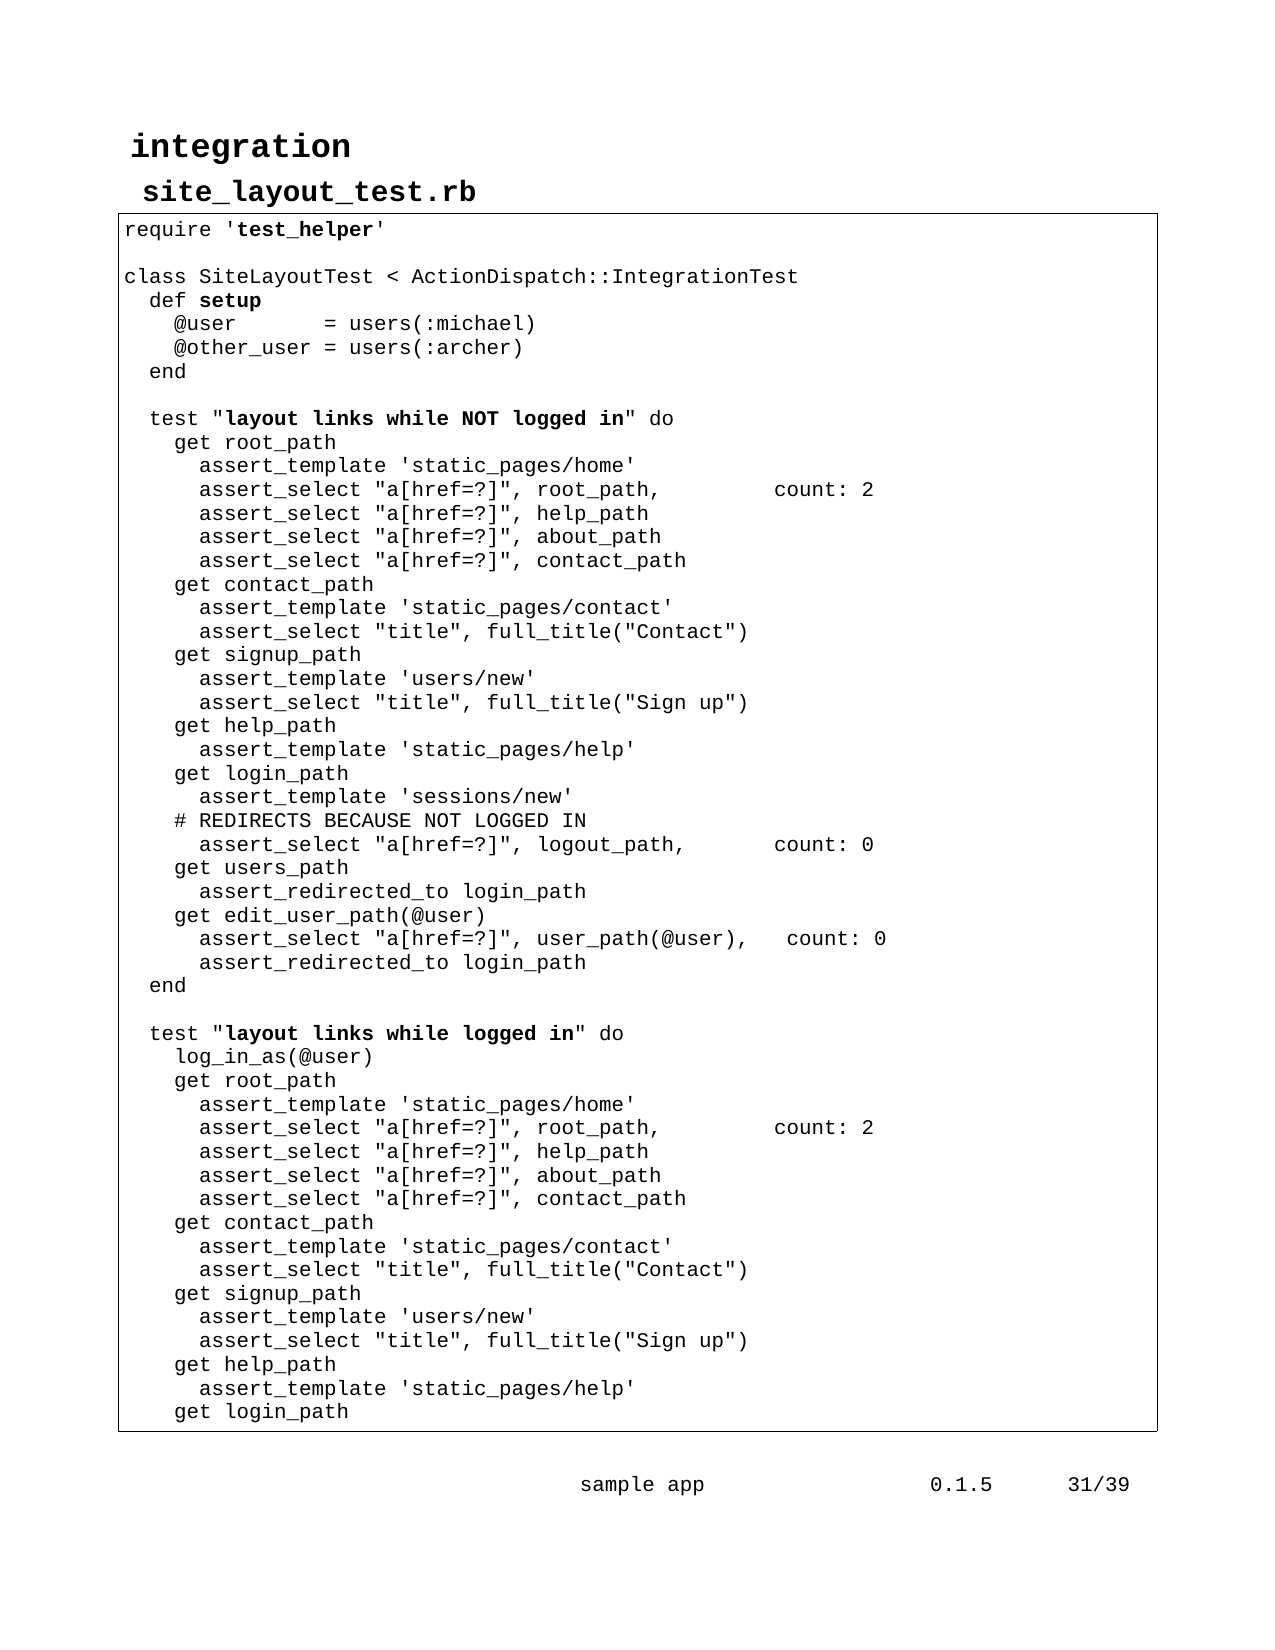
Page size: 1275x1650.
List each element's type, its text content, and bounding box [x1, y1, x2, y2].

subtitle integration [130, 130, 1157, 168]
table_header require 'test_helper' class SiteLayoutTest < ActionDispatch::IntegrationTest def setup @user = users(:michael) @other_user = users(:archer) end test "layout links while NOT logged in" do get root_path assert_template 'static_pages/home' assert_select "a[href=?]", root_path, count: 2 assert_select "a[href=?]", help_path assert_select "a[href=?]", about_path assert_select "a[href=?]", contact_path get contact_path assert_template 'static_pages/contact' assert_select "title", full_title("Contact") get signup_path assert_template 'users/new' assert_select "title", full_title("Sign up") get help_path assert_template 'static_pages/help' get login_path assert_template 'sessions/new' # REDIRECTS BECAUSE NOT LOGGED IN assert_select "a[href=?]", logout_path, count: 0 get users_path assert_redirected_to login_path get edit_user_path(@user) assert_select "a[href=?]", user_path(@user), count: 0 assert_redirected_to login_path end test "layout links while logged in" do log_in_as(@user) get root_path assert_template 'static_pages/home' assert_select "a[href=?]", root_path, count: 2 assert_select "a[href=?]", help_path assert_select "a[href=?]", about_path assert_select "a[href=?]", contact_path get contact_path assert_template 'static_pages/contact' assert_select "title", full_title("Contact") get signup_path assert_template 'users/new' assert_select "title", full_title("Sign up") get help_path assert_template 'static_pages/help' get login_path [119, 214, 1157, 1431]
subtitle site_layout_test.rb [142, 177, 1157, 210]
